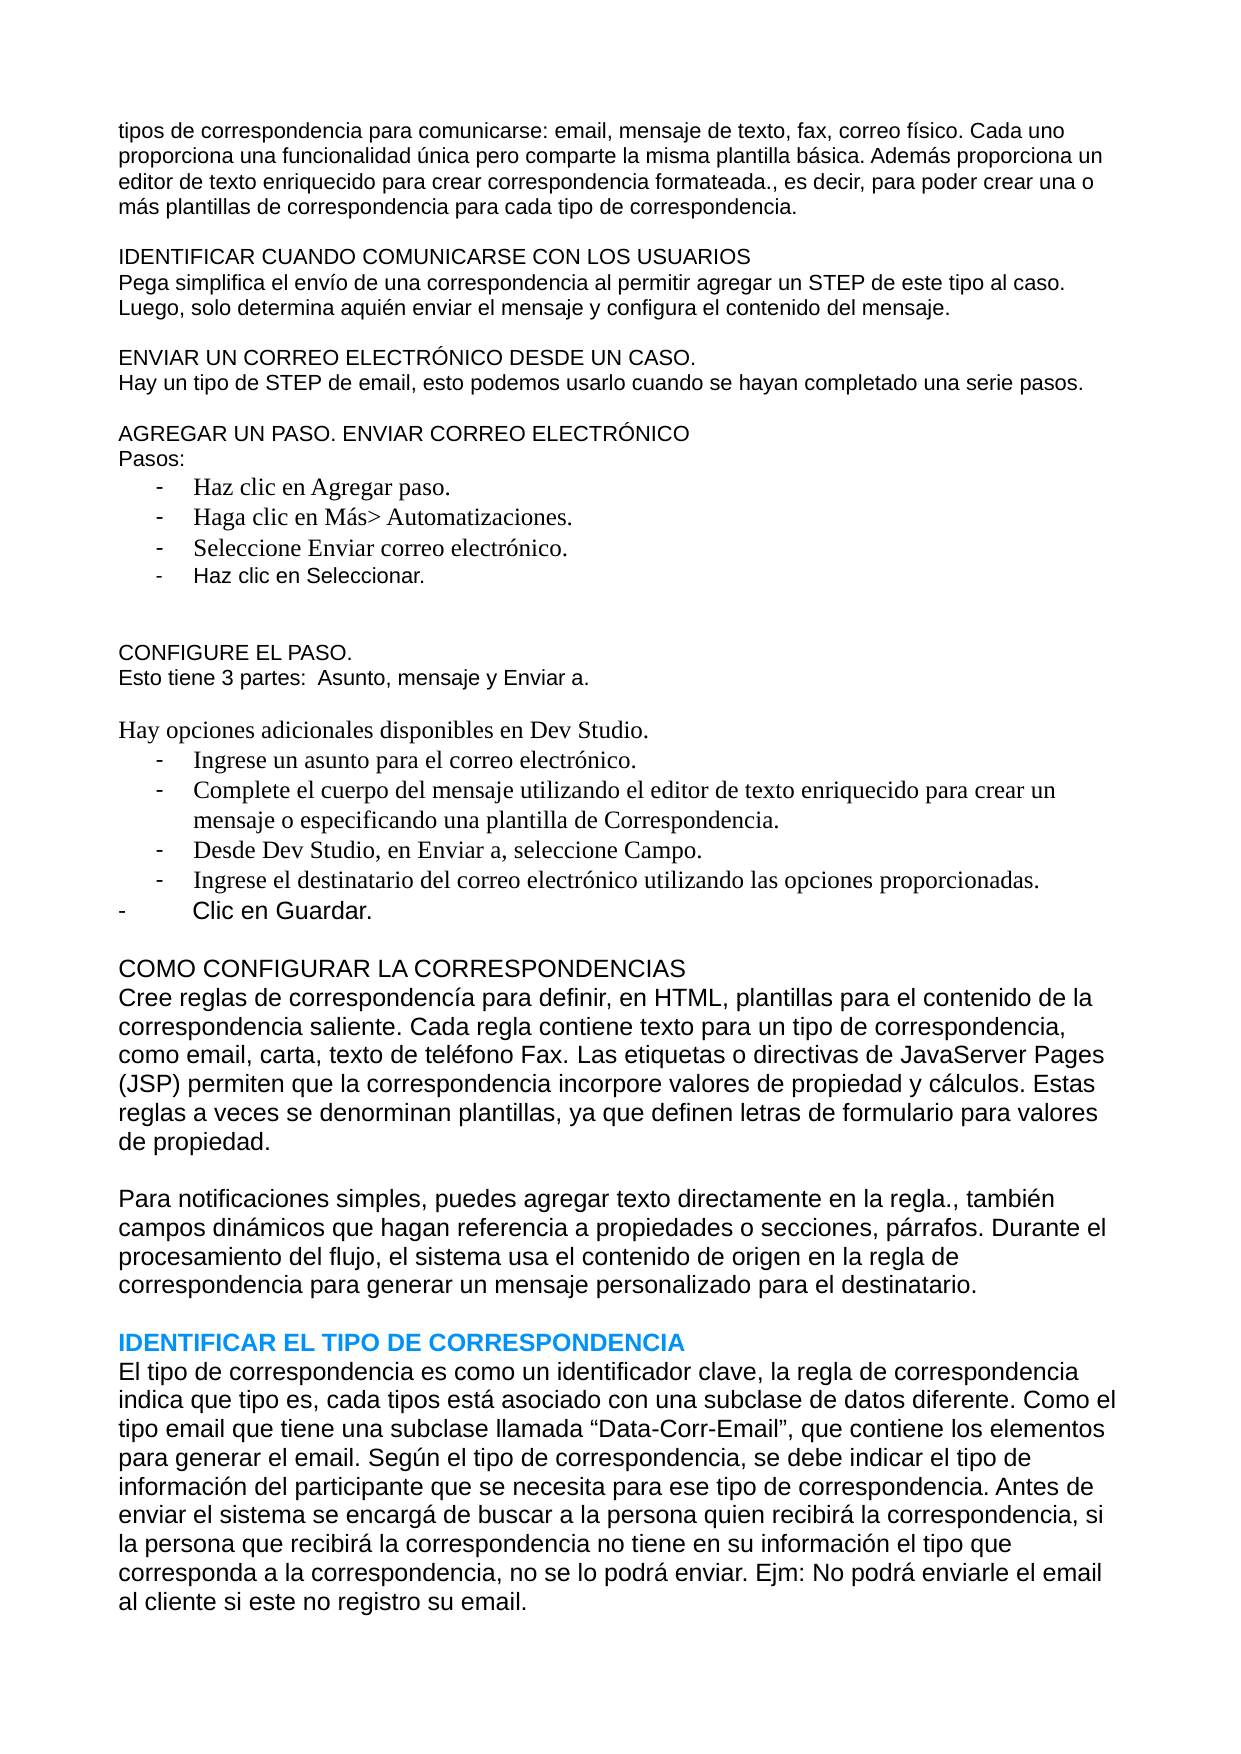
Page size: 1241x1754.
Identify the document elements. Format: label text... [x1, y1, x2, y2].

list Clic en Guardar. [118, 895, 1122, 925]
list Ingrese un asunto para el correo electrónico. [156, 744, 1122, 774]
list Haz clic en Seleccionar. [156, 563, 1122, 589]
list COMO CONFIGURAR LA CORRESPONDENCIAS [118, 954, 1122, 983]
list Ingrese el destinatario del correo electrónico utilizando las opciones proporcionadas. [156, 864, 1122, 895]
list Haga clic en Más> Automatizaciones. [156, 502, 1122, 532]
text Pega simplifica el envío de una correspondencia al permitir agregar un STEP de este tipo al caso. Luego, solo determina aquién enviar el mensaje y configura el contenido del mensaje. [118, 269, 1122, 320]
text Hay opciones adicionales disponibles en Dev Studio. [118, 715, 1122, 744]
list Complete el cuerpo del mensaje utilizando el editor de texto enriquecido para crear un mensaje o especificando una plantilla de Correspondencia. [156, 774, 1122, 834]
text ENVIAR UN CORREO ELECTRÓNICO DESDE UN CASO. [118, 345, 1122, 370]
list El tipo de correspondencia es como un identificador clave, la regla de correspondencia indica que tipo es, cada tipos está asociado con una subclase de datos diferente. Como el tipo email que tiene una subclase llamada “Data-Corr-Email”, que contiene los elementos para generar el email. Según el tipo de correspondencia, se debe indicar el tipo de información del participante que se necesita para ese tipo de correspondencia. Antes de enviar el sistema se encargá de buscar a la persona quien recibirá la correspondencia, si la persona que recibirá la correspondencia no tiene en su información el tipo que corresponda a la correspondencia, no se lo podrá enviar. Ejm: No podrá enviarle el email al cliente si este no registro su email. [118, 1357, 1122, 1615]
list Desde Dev Studio, en Enviar a, seleccione Campo. [156, 834, 1122, 864]
list Seleccione Enviar correo electrónico. [156, 532, 1122, 563]
list Esto tiene 3 partes: Asunto, mensaje y Enviar a. [118, 665, 1122, 690]
text Pasos: [118, 446, 1122, 471]
text tipos de correspondencia para comunicarse: email, mensaje de texto, fax, correo físico. Cada uno proporciona una funcionalidad única pero comparte la misma plantilla básica. Además proporciona un editor de texto enriquecido para crear correspondencia formateada., es decir, para poder crear una o más plantillas de correspondencia para cada tipo de correspondencia. [118, 118, 1122, 219]
list Haz clic en Agregar paso. [156, 471, 1122, 502]
text AGREGAR UN PASO. ENVIAR CORREO ELECTRÓNICO [118, 421, 1122, 446]
list Para notificaciones simples, puedes agregar texto directamente en la regla., también campos dinámicos que hagan referencia a propiedades o secciones, párrafos. Durante el procesamiento del flujo, el sistema usa el contenido de origen en la regla de correspondencia para generar un mensaje personalizado para el destinatario. [118, 1184, 1122, 1299]
list Cree reglas de correspondencía para definir, en HTML, plantillas para el contenido de la correspondencia saliente. Cada regla contiene texto para un tipo de correspondencia, como email, carta, texto de teléfono Fax. Las etiquetas o directivas de JavaServer Pages (JSP) permiten que la correspondencia incorpore valores de propiedad y cálculos. Estas reglas a veces se denorminan plantillas, ya que definen letras de formulario para valores de propiedad. [118, 983, 1122, 1155]
list CONFIGURE EL PASO. [118, 640, 1122, 665]
list IDENTIFICAR EL TIPO DE CORRESPONDENCIA [118, 1328, 1122, 1357]
text Hay un tipo de STEP de email, esto podemos usarlo cuando se hayan completado una serie pasos. [118, 370, 1122, 395]
text IDENTIFICAR CUANDO COMUNICARSE CON LOS USUARIOS [118, 244, 1122, 269]
